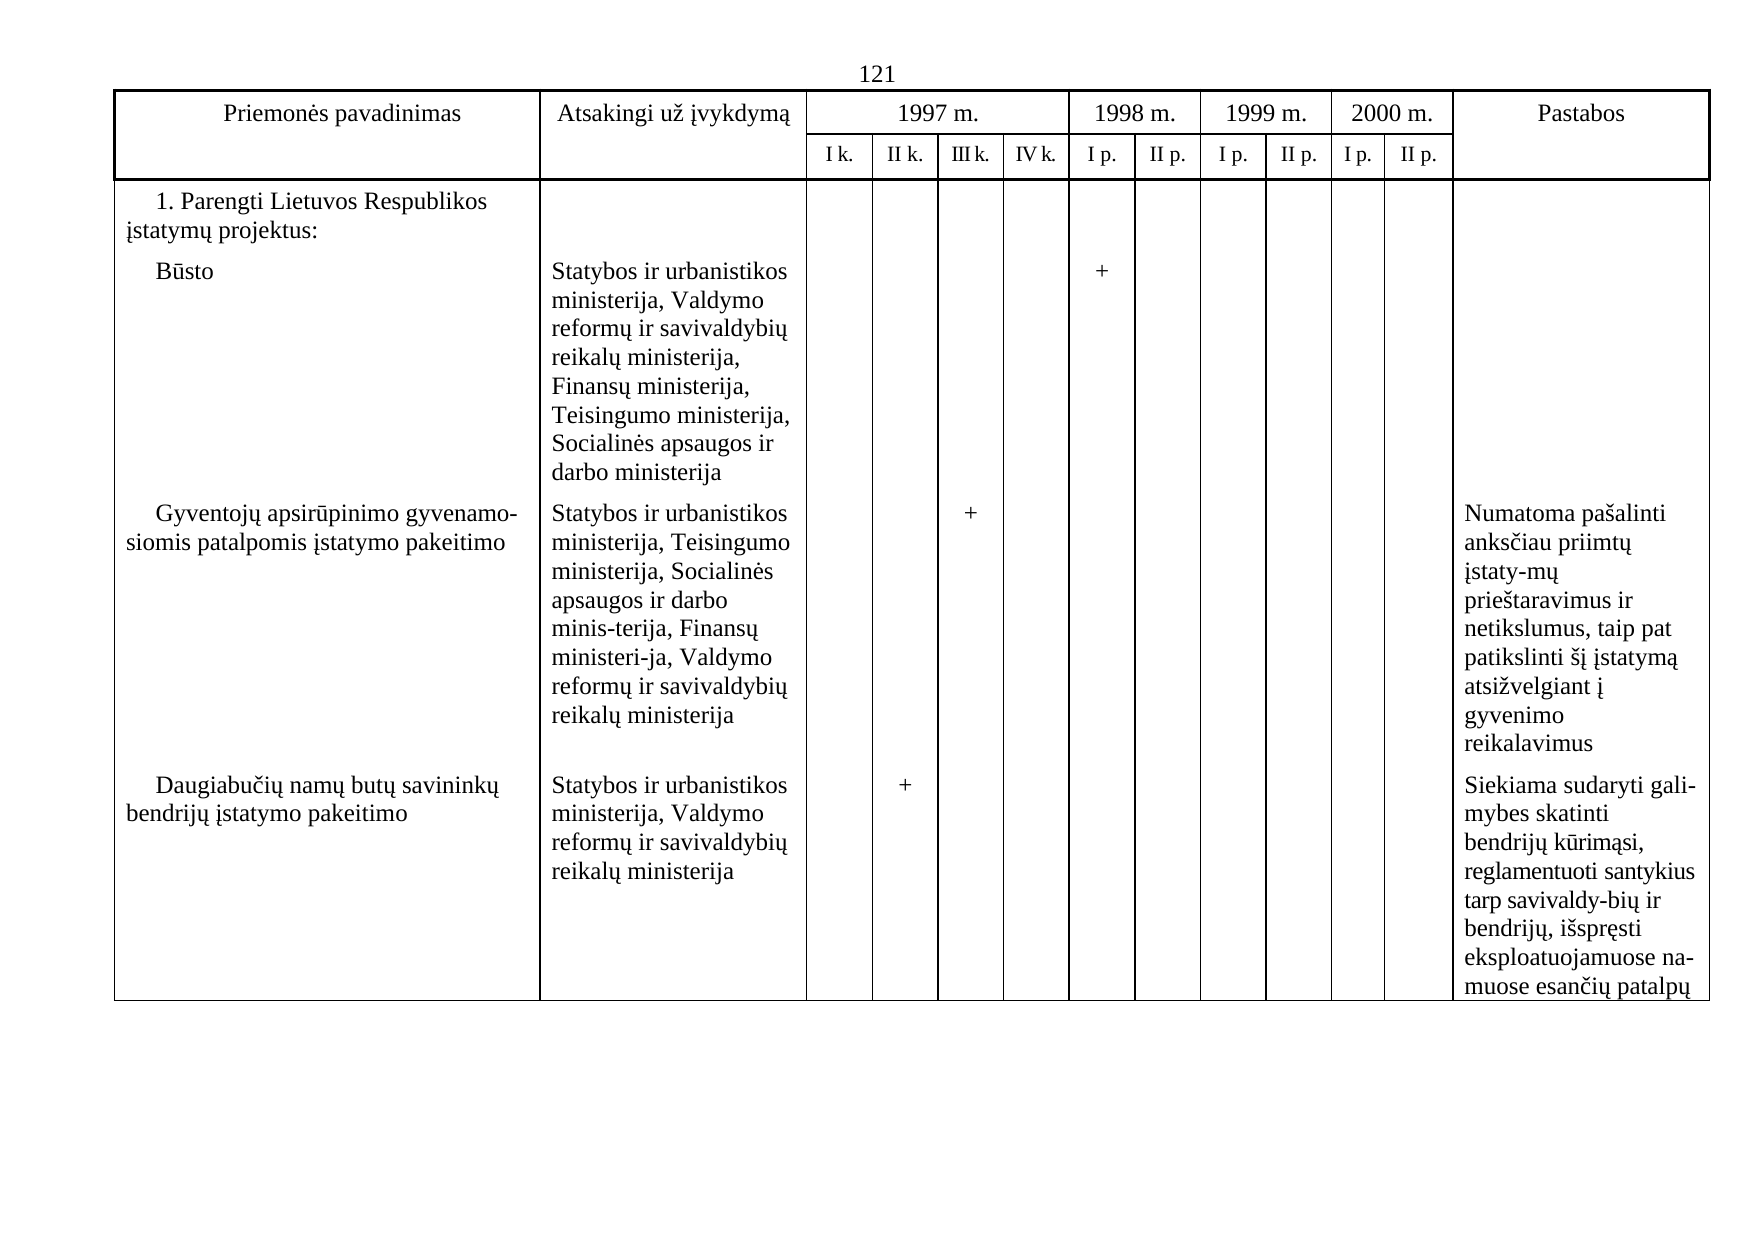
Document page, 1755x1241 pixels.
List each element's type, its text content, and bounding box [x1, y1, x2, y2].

table_cell IV k. [1004, 135, 1068, 178]
table_cell [807, 250, 872, 492]
table_cell [541, 133, 806, 178]
table_header 1999 m. [1201, 92, 1331, 133]
table_cell [873, 250, 937, 492]
table_cell [1267, 181, 1331, 250]
table_cell II p. [1385, 135, 1452, 178]
table_cell + [939, 492, 1003, 763]
table_cell II k. [873, 135, 937, 178]
table_cell [939, 764, 1003, 1000]
table_header Pastabos [1454, 92, 1708, 133]
table_header 2000 m. [1332, 92, 1452, 133]
table_cell Numatoma pašalinti anksčiau priimtų įstaty-mų prieštaravimus ir netikslumus, taip pat patikslinti šį įstatymą atsižvelgiant į gyvenimo reikalavimus [1454, 492, 1709, 763]
table_cell [1201, 181, 1265, 250]
table_cell [1136, 492, 1200, 763]
table_cell [1004, 764, 1068, 1000]
table_cell Statybos ir urbanistikos ministerija, Valdymo reformų ir savivaldybių reikalų ministerija, Finansų ministerija, Teisingumo ministerija, Socialinės apsaugos ir darbo ministerija [541, 250, 806, 492]
table_cell [1385, 492, 1452, 763]
table_cell [939, 181, 1003, 250]
table_cell [1004, 250, 1068, 492]
table_cell [1201, 250, 1265, 492]
table_cell [1454, 133, 1708, 178]
table_cell [1385, 181, 1452, 250]
table_cell II p. [1136, 135, 1200, 178]
table_cell Daugiabučių namų butų savininkų bendrijų įstatymo pakeitimo [115, 764, 539, 1000]
table_cell [1454, 250, 1709, 492]
table_cell I p. [1070, 135, 1134, 178]
table_header Priemonės pavadinimas [116, 92, 539, 133]
table_cell Gyventojų apsirūpinimo gyvenamo-siomis patalpomis įstatymo pakeitimo [115, 492, 539, 763]
table_cell Būsto [115, 250, 539, 492]
table_cell [116, 133, 539, 178]
table_cell Statybos ir urbanistikos ministerija, Valdymo reformų ir savivaldybių reikalų ministerija [541, 764, 806, 1000]
table_cell [1201, 764, 1265, 1000]
table_header 1997 m. [807, 92, 1068, 133]
table_cell [541, 181, 806, 250]
table_cell I p. [1332, 135, 1384, 178]
table_cell [1385, 764, 1452, 1000]
table_cell [1136, 764, 1200, 1000]
table_cell [1136, 181, 1200, 250]
table_cell I k. [807, 135, 872, 178]
table_cell [873, 181, 937, 250]
table_cell + [873, 764, 937, 1000]
table_header Atsakingi už įvykdymą [541, 92, 806, 133]
table_cell [807, 492, 872, 763]
table_cell 1. Parengti Lietuvos Respublikos įstatymų projektus: [115, 181, 539, 250]
table_cell [1332, 181, 1384, 250]
table_cell + [1070, 250, 1134, 492]
table_cell [1454, 181, 1709, 250]
table_cell [1004, 181, 1068, 250]
table_cell [1385, 250, 1452, 492]
table_cell [1332, 250, 1384, 492]
table_cell III k. [939, 135, 1003, 178]
table_cell [1070, 492, 1134, 763]
table_cell Statybos ir urbanistikos ministerija, Teisingumo ministerija, Socialinės apsaugos ir darbo minis-terija, Finansų ministeri-ja, Valdymo reformų ir savivaldybių reikalų ministerija [541, 492, 806, 763]
table_cell [873, 492, 937, 763]
table_cell [807, 181, 872, 250]
table_cell [1267, 492, 1331, 763]
table_cell I p. [1201, 135, 1265, 178]
table_cell [1267, 250, 1331, 492]
table_cell [1332, 492, 1384, 763]
table_cell [1136, 250, 1200, 492]
table_cell [1201, 492, 1265, 763]
table_cell [1332, 764, 1384, 1000]
table_cell [807, 764, 872, 1000]
table_cell [939, 250, 1003, 492]
table_header 1998 m. [1070, 92, 1200, 133]
table_cell [1004, 492, 1068, 763]
table_cell [1267, 764, 1331, 1000]
table_cell [1070, 181, 1134, 250]
table_cell [1070, 764, 1134, 1000]
table_cell II p. [1267, 135, 1331, 178]
table_cell Siekiama sudaryti gali-mybes skatinti bendrijų kūrimąsi, reglamentuoti santykius tarp savivaldy-bių ir bendrijų, išspręsti eksploatuojamuose na-muose esančių patalpų [1454, 764, 1709, 1000]
